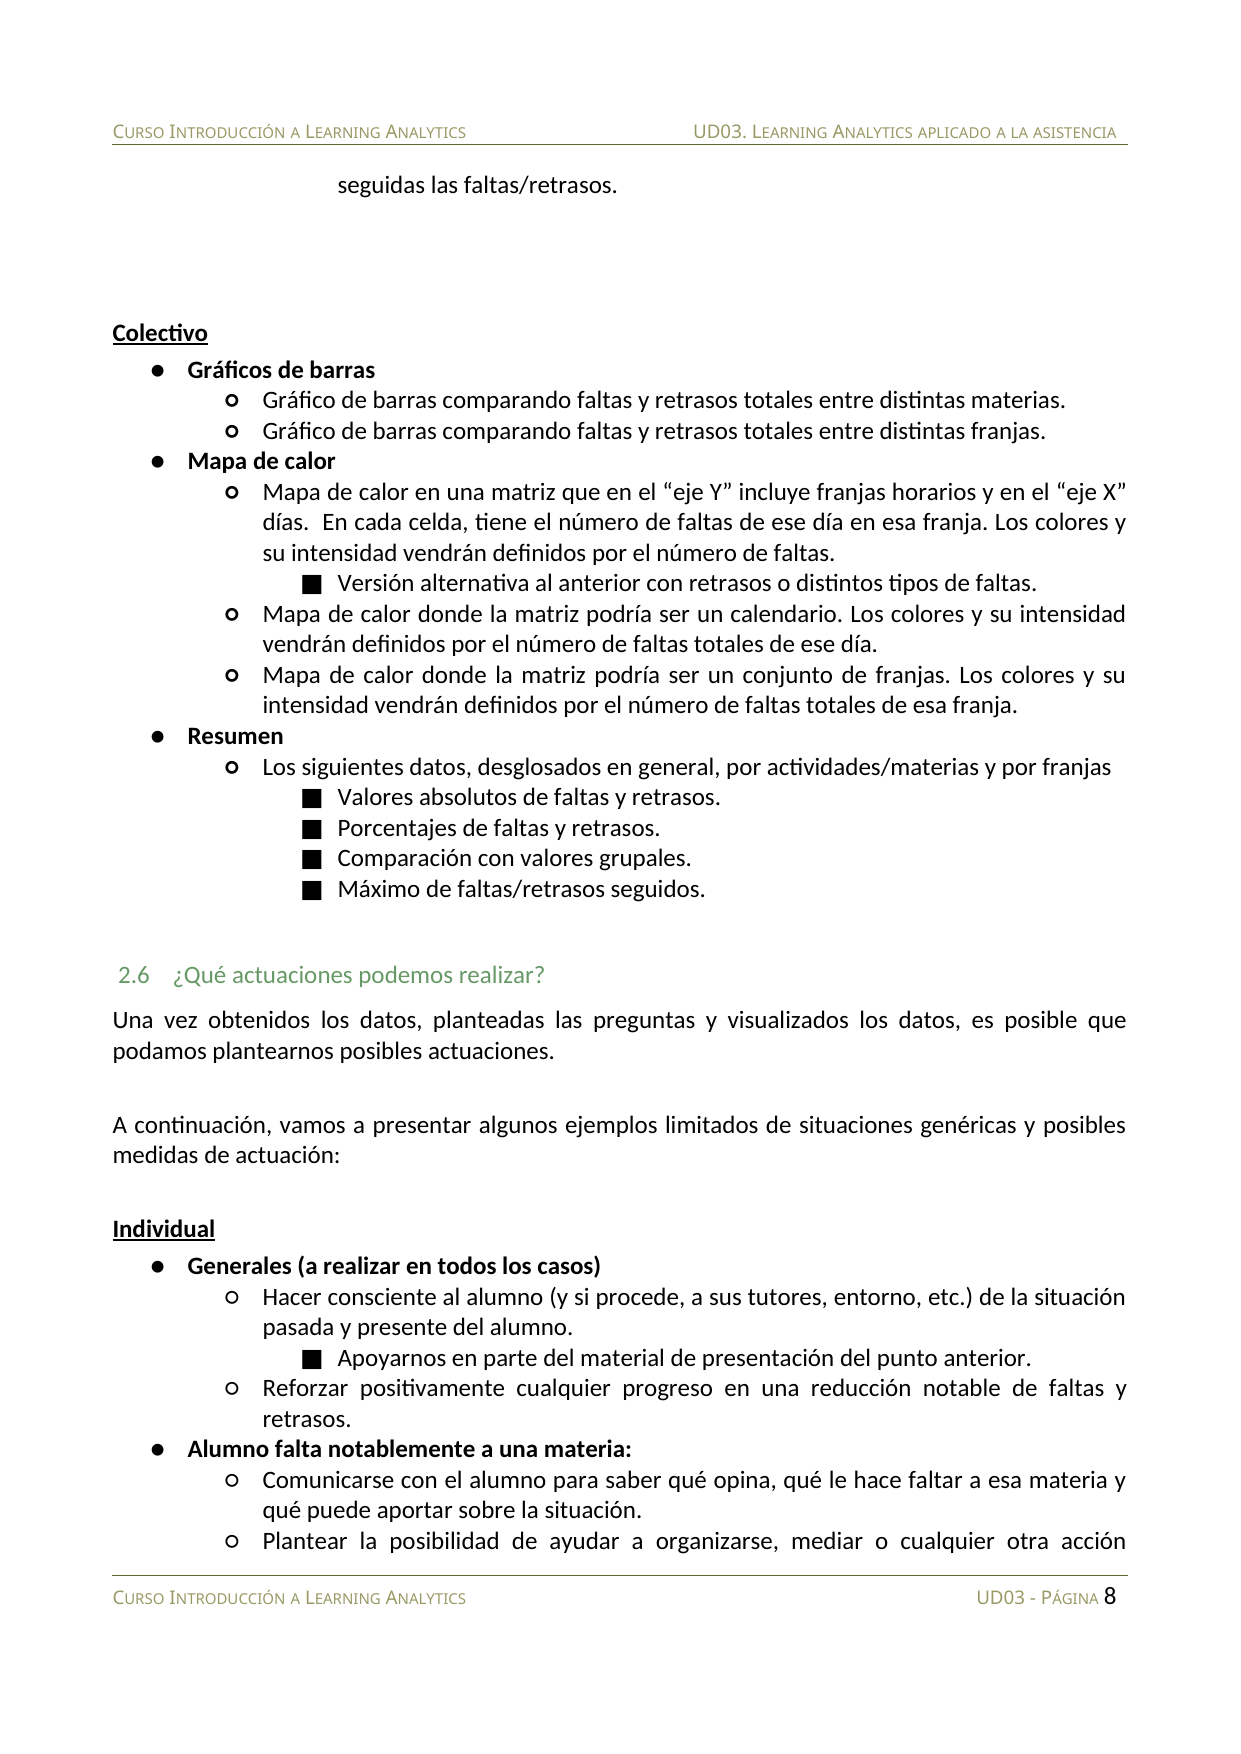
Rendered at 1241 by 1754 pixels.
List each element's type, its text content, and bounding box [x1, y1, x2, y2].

text A continuación, vamos a presentar algunos ejemplos limitados de situaciones genéricas y posibles medidas de actuación: [112, 1109, 1128, 1170]
list seguidas las faltas/retrasos. [300, 169, 1128, 199]
list Porcentajes de faltas y retrasos. [300, 812, 1128, 842]
list Mapa de calor donde la matriz podría ser un conjunto de franjas. Los colores y su intensidad vendrán definidos por el número de faltas totales de esa franja. [225, 659, 1128, 720]
list Versión alternativa al anterior con retrasos o distintos tipos de faltas. [300, 568, 1128, 598]
list Reforzar positivamente cualquier progreso en una reducción notable de faltas y retrasos. [225, 1372, 1128, 1433]
list Hacer consciente al alumno (y si procede, a sus tutores, entorno, etc.) de la situación pasada y presente del alumno. [225, 1281, 1128, 1342]
list Plantear la posibilidad de ayudar a organizarse, mediar o cualquier otra acción [225, 1525, 1128, 1556]
list Gráfico de barras comparando faltas y retrasos totales entre distintas franjas. [225, 415, 1128, 446]
list Valores absolutos de faltas y retrasos. [300, 781, 1128, 812]
list Alumno falta notablemente a una materia: [150, 1433, 1128, 1464]
list Mapa de calor en una matriz que en el “eje Y” incluye franjas horarios y en el “eje X” días. En cada celda, tiene el número de faltas de ese día en esa franja. Los colores y su intensidad vendrán definidos por el número de faltas. [225, 476, 1128, 568]
list Gráfico de barras comparando faltas y retrasos totales entre distintas materias. [225, 384, 1128, 415]
list Comunicarse con el alumno para saber qué opina, qué le hace faltar a esa materia y qué puede aportar sobre la situación. [225, 1464, 1128, 1525]
text Individual [112, 1213, 1128, 1244]
list Comparación con valores grupales. [300, 842, 1128, 873]
list Mapa de calor [150, 446, 1128, 476]
list Resumen [150, 720, 1128, 751]
subtitle ¿Qué actuaciones podemos realizar? [112, 959, 1128, 990]
list Apoyarnos en parte del material de presentación del punto anterior. [300, 1342, 1128, 1372]
list Gráficos de barras [150, 354, 1128, 384]
list Los siguientes datos, desglosados en general, por actividades/materias y por franjas [225, 751, 1128, 781]
list Máximo de faltas/retrasos seguidos. [300, 873, 1128, 903]
text Colectivo [112, 317, 1128, 347]
list Generales (a realizar en todos los casos) [150, 1250, 1128, 1281]
text Una vez obtenidos los datos, planteadas las preguntas y visualizados los datos, es posible que podamos plantearnos posibles actuaciones. [112, 1004, 1128, 1066]
list Mapa de calor donde la matriz podría ser un calendario. Los colores y su intensidad vendrán definidos por el número de faltas totales de ese día. [225, 598, 1128, 659]
